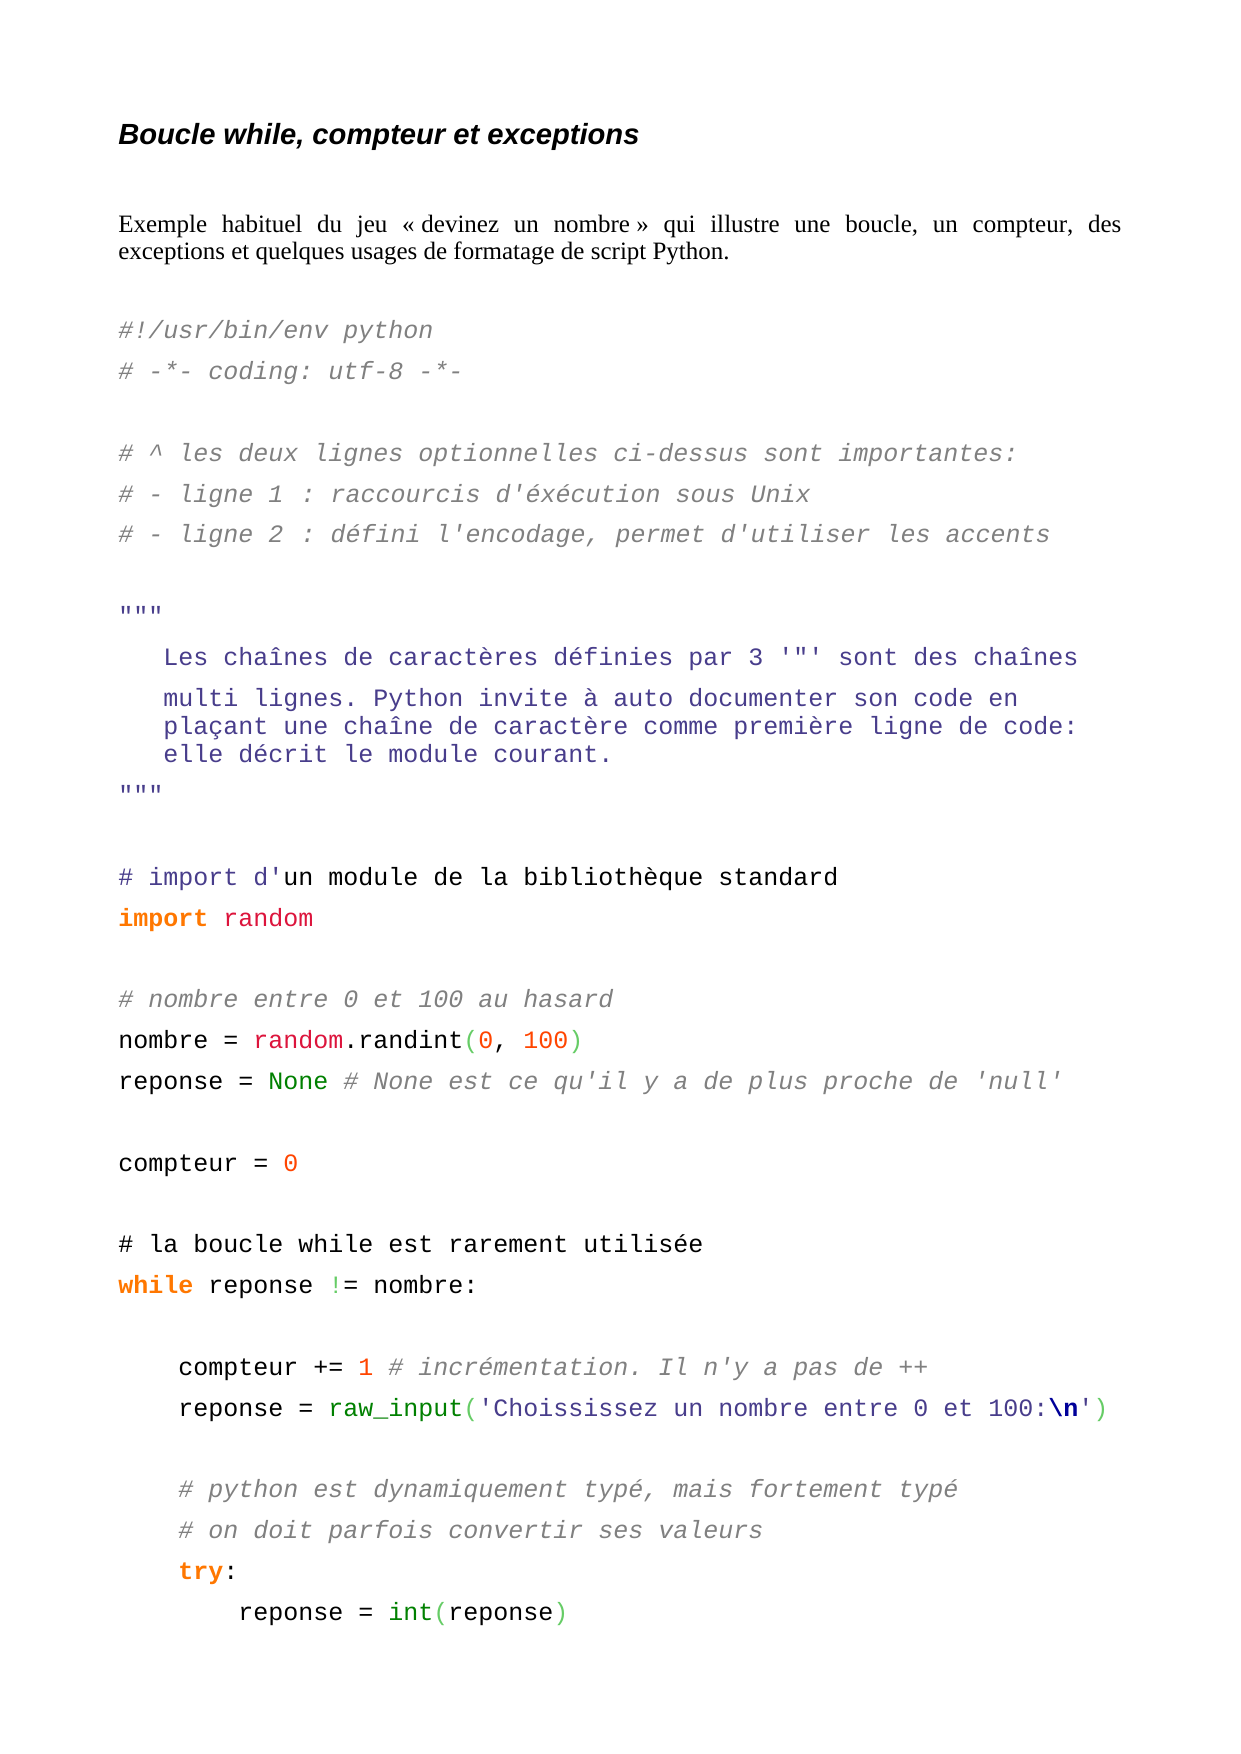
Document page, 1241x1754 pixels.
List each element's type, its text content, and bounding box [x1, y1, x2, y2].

text reponse = raw_input('Choississez un nombre entre 0 et 100:\n') [118, 1395, 1122, 1424]
text """ [118, 604, 1122, 632]
text compteur += 1 # incrémentation. Il n'y a pas de ++ [118, 1354, 1122, 1383]
text reponse = int(reponse) [118, 1599, 1122, 1628]
text compteur = 0 [118, 1150, 1122, 1179]
text # on doit parfois convertir ses valeurs [118, 1518, 1122, 1546]
text # - ligne 1 : raccourcis d'éxécution sous Unix [118, 481, 1122, 509]
text nombre = random.randint(0, 100) [118, 1028, 1122, 1056]
text import random [118, 905, 1122, 934]
text Exemple habituel du jeu « devinez un nombre » qui illustre une boucle, un compteur, des exceptions et quelques usages de formatage de script Python. [118, 210, 1122, 265]
text # - ligne 2 : défini l'encodage, permet d'utiliser les accents [118, 522, 1122, 550]
text multi lignes. Python invite à auto documenter son code en plaçant une chaîne de caractère comme première ligne de code: elle décrit le module courant. [118, 685, 1122, 770]
text #!/usr/bin/env python [118, 318, 1122, 346]
text reponse = None # None est ce qu'il y a de plus proche de 'null' [118, 1069, 1122, 1097]
text # nombre entre 0 et 100 au hasard [118, 987, 1122, 1015]
text while reponse != nombre: [118, 1273, 1122, 1301]
text # import d'un module de la bibliothèque standard [118, 864, 1122, 893]
text # python est dynamiquement typé, mais fortement typé [118, 1477, 1122, 1505]
text # -*- coding: utf-8 -*- [118, 359, 1122, 387]
text # ^ les deux lignes optionnelles ci-dessus sont importantes: [118, 440, 1122, 469]
text try: [118, 1559, 1122, 1587]
text # la boucle while est rarement utilisée [118, 1232, 1122, 1260]
text Les chaînes de caractères définies par 3 '"' sont des chaînes [118, 644, 1122, 673]
subtitle Boucle while, compteur et exceptions [118, 118, 1122, 151]
text """ [118, 783, 1122, 811]
